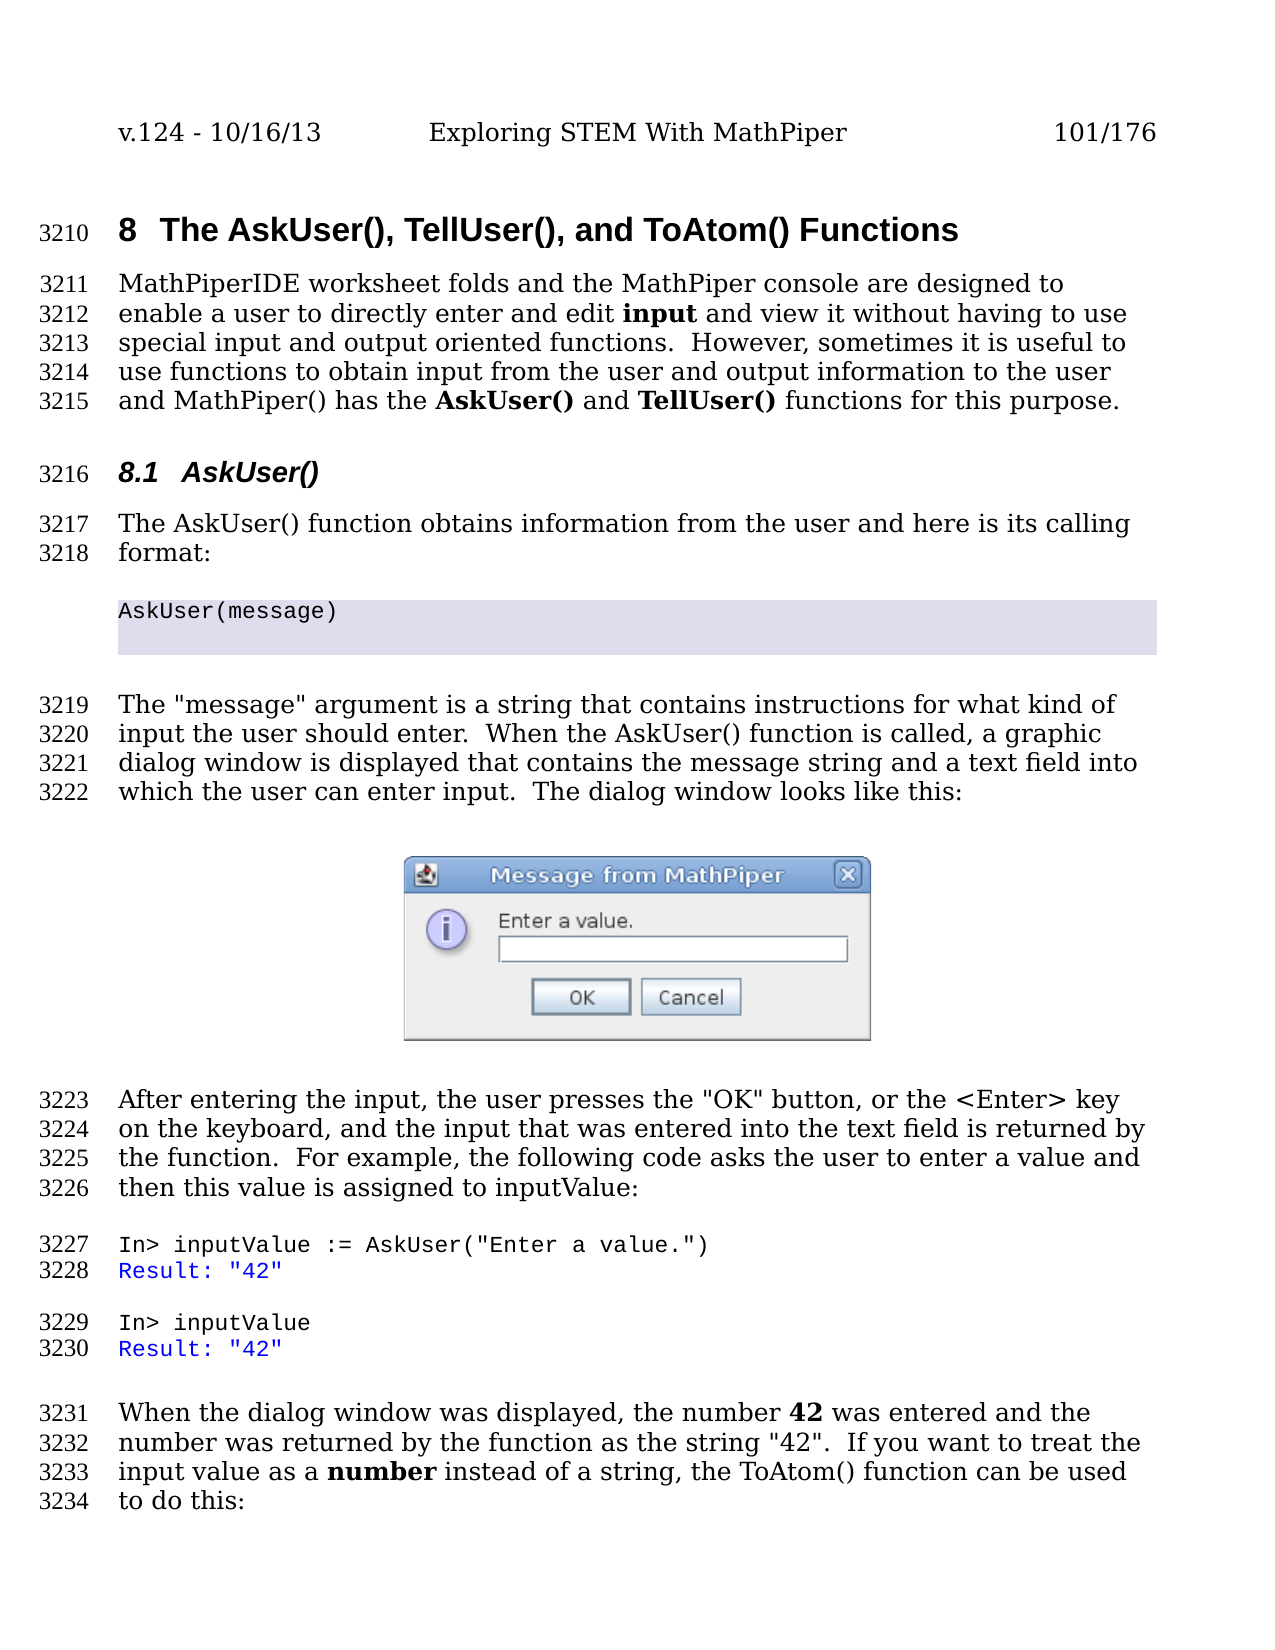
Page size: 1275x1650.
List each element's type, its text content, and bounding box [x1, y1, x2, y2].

text After entering the input, the user presses the "OK" button, or the <Enter> key on the keyboard, and the input that was entered into the text field is returned by the function. For example, the following code asks the user to enter a value and then this value is assigned to inputValue: [118, 1085, 1157, 1202]
subtitle AskUser() [118, 455, 1157, 488]
text MathPiperIDE worksheet folds and the MathPiper console are designed to enable a user to directly enter and edit input and view it without having to use special input and output oriented functions. However, sometimes it is useful to use functions to obtain input from the user and output information to the user and MathPiper() has the AskUser() and TellUser() functions for this purpose. [118, 269, 1157, 416]
table_header AskUser(message) [118, 600, 1157, 655]
text Result: "42" [118, 1338, 1157, 1363]
text The "message" argument is a string that contains instructions for what kind of input the user should enter. When the AskUser() function is called, a graphic dialog window is displayed that contains the message string and a text field into which the user can enter input. The dialog window looks like this: [118, 690, 1157, 806]
text In> inputValue := AskUser("Enter a value.") [118, 1234, 1157, 1260]
text In> inputValue [118, 1312, 1157, 1338]
text Result: "42" [118, 1260, 1157, 1286]
text The AskUser() function obtains information from the user and here is its calling format: [118, 509, 1157, 567]
text When the dialog window was displayed, the number 42 was entered and the number was returned by the function as the string "42". If you want to treat the input value as a number instead of a string, the ToAtom() function can be used to do this: [118, 1398, 1157, 1516]
picture [403, 856, 872, 1041]
subtitle The AskUser(), TellUser(), and ToAtom() Functions [118, 210, 1157, 248]
